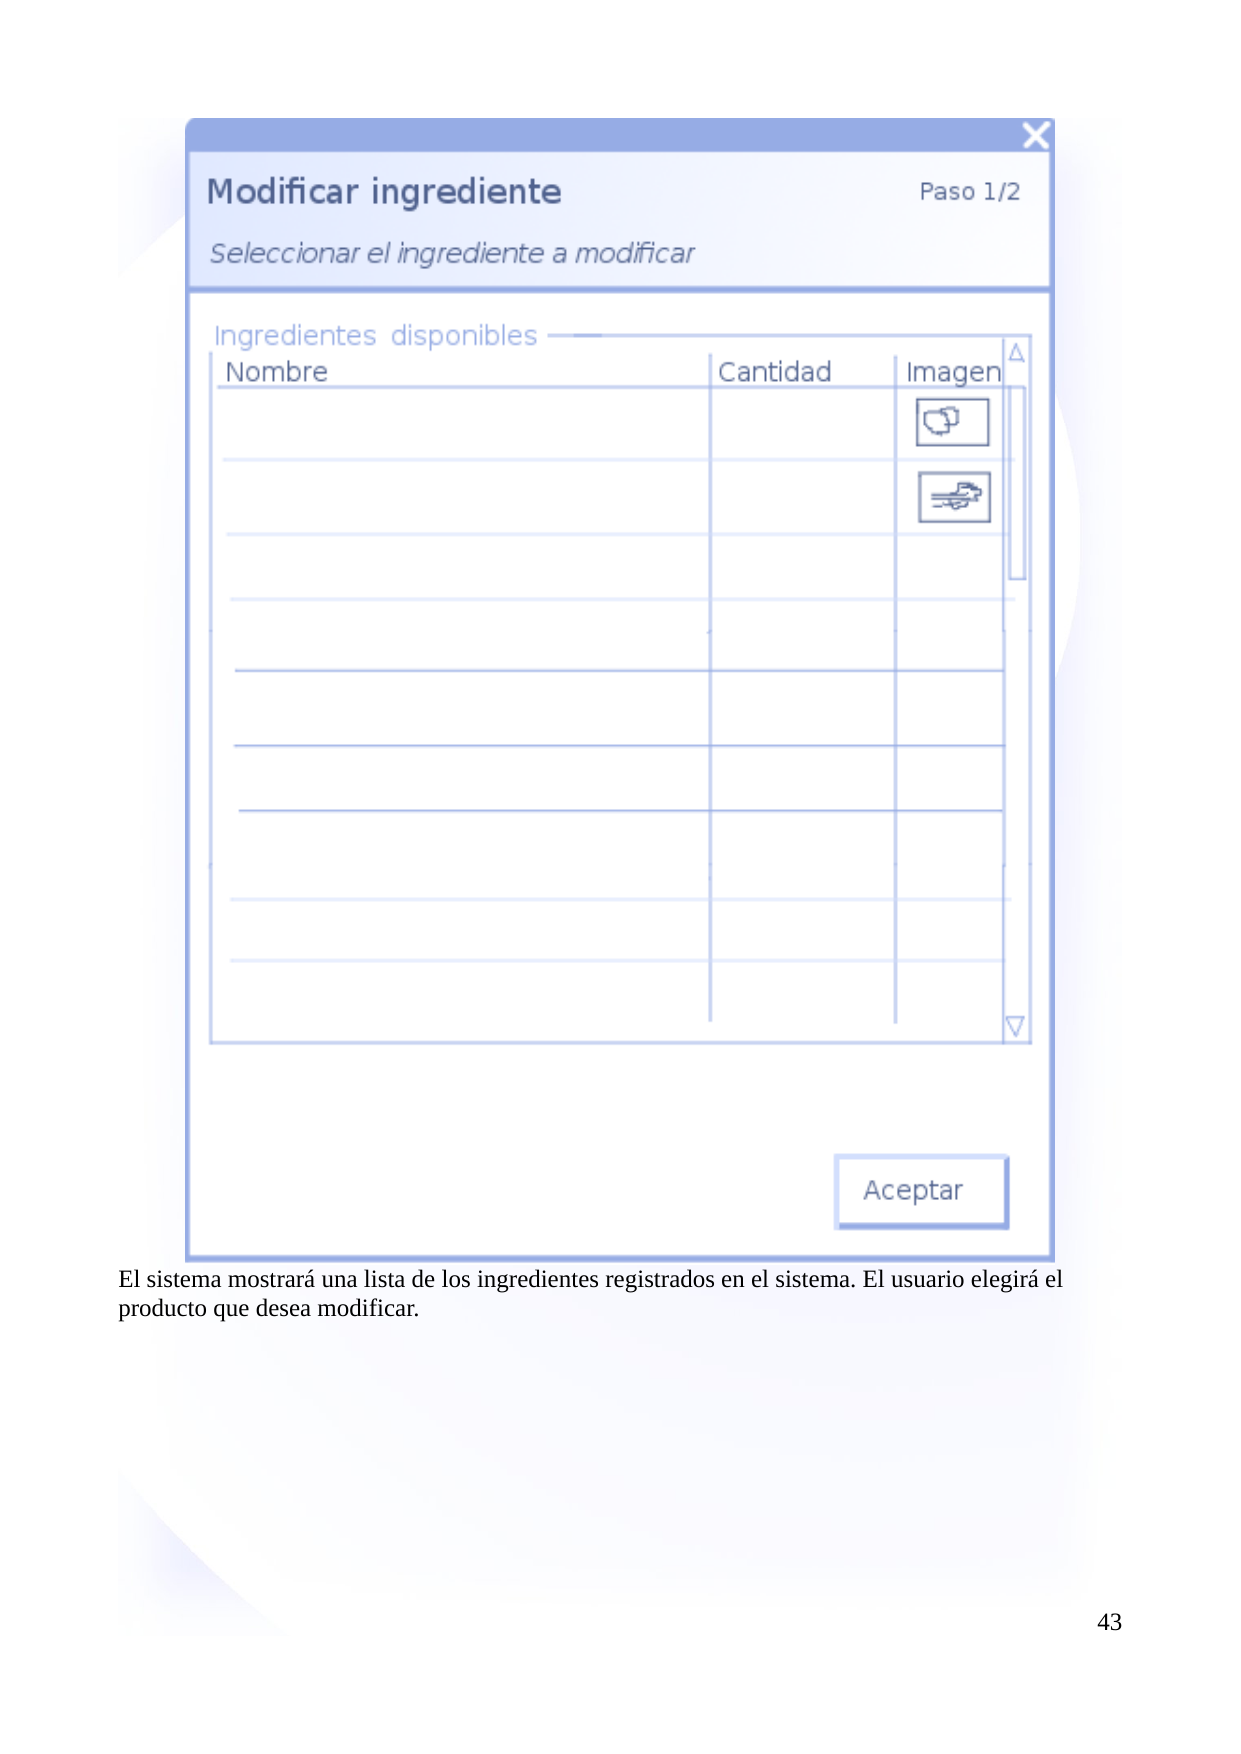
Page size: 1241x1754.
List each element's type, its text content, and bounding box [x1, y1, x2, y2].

picture [118, 118, 1122, 1265]
text El sistema mostrará una lista de los ingredientes registrados en el sistema. El usuario elegirá el producto que desea modificar. [118, 621, 1122, 1322]
picture [118, 1322, 1122, 1636]
